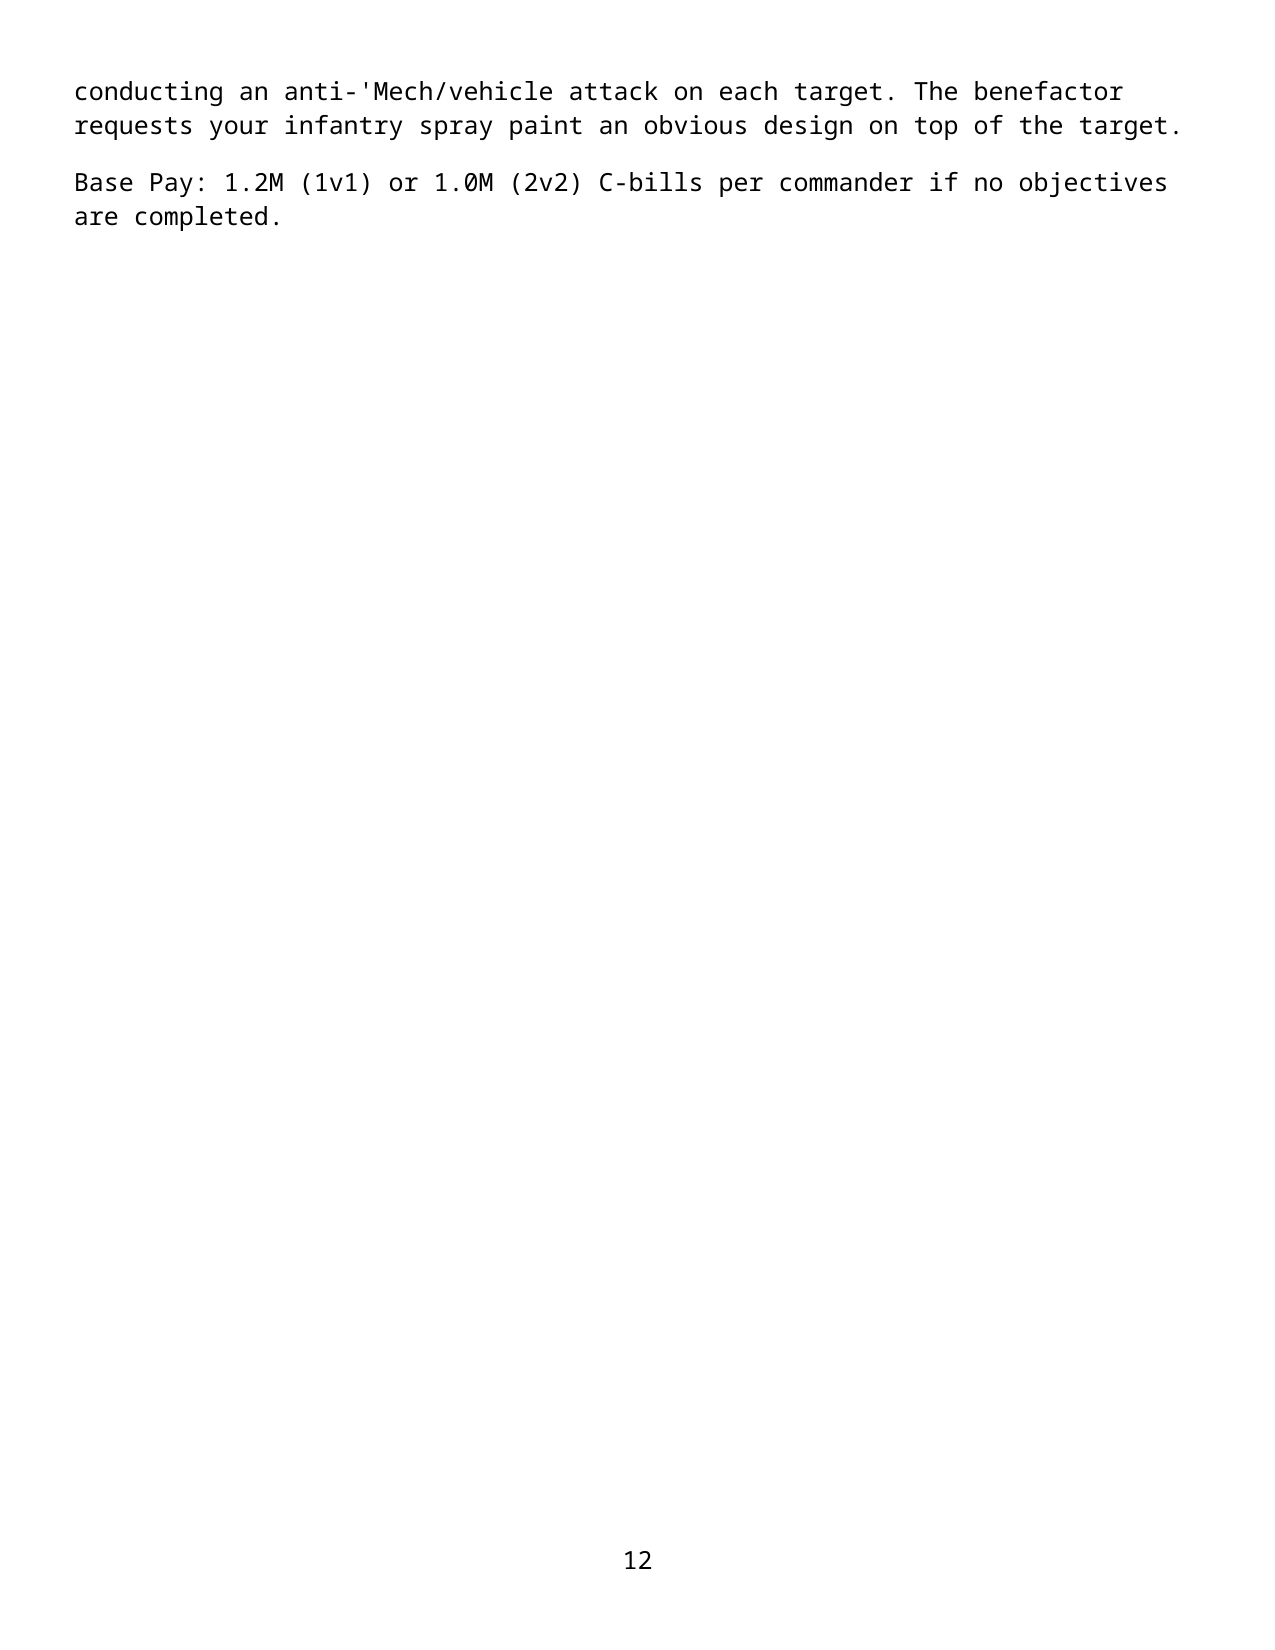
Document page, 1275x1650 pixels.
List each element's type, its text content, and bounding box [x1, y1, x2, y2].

text Base Pay: 1.2M (1v1) or 1.0M (2v2) C-bills per commander if no objectives are completed. [73, 164, 1201, 232]
text conducting an anti-'Mech/vehicle attack on each target. The benefactor requests your infantry spray paint an obvious design on top of the target. [73, 73, 1201, 142]
